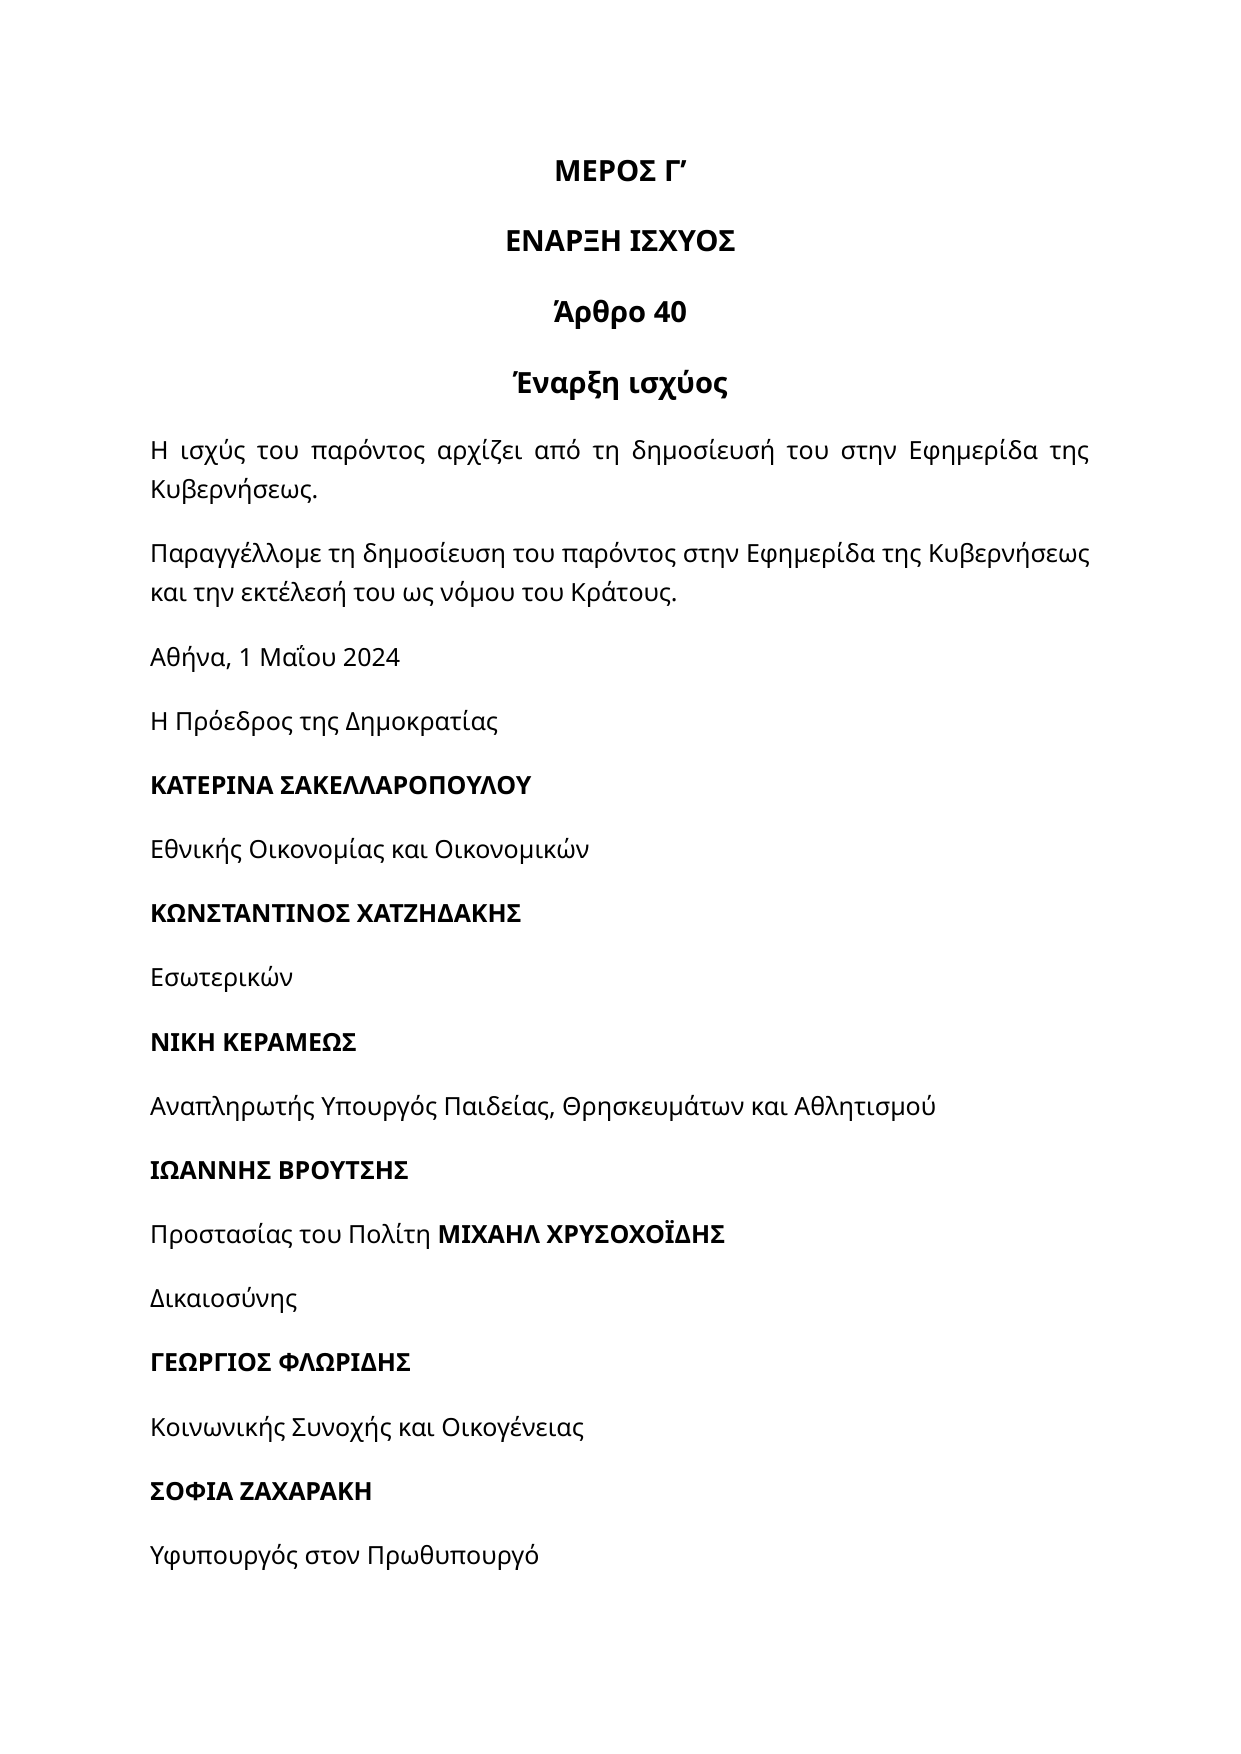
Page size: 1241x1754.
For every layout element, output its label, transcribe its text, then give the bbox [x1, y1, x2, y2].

subtitle ΕΝΑΡΞΗ ΙΣΧΥΟΣ [150, 221, 1090, 260]
text Η Πρόεδρος της Δημοκρατίας [150, 703, 1090, 737]
text ΣΟΦΙΑ ΖΑΧΑΡΑΚΗ [150, 1473, 1090, 1507]
text Εσωτερικών [150, 960, 1090, 994]
text ΚΑΤΕΡΙΝΑ ΣΑΚΕΛΛΑΡΟΠΟΥΛΟΥ [150, 767, 1090, 802]
text Προστασίας του Πολίτη ΜΙΧΑΗΛ ΧΡΥΣΟΧΟΪΔΗΣ [150, 1217, 1090, 1251]
text ΙΩΑΝΝΗΣ ΒΡΟΥΤΣΗΣ [150, 1152, 1090, 1187]
text Εθνικής Οικονομίας και Οικονομικών [150, 832, 1090, 866]
text ΚΩΝΣΤΑΝΤΙΝΟΣ ΧΑΤΖΗΔΑΚΗΣ [150, 896, 1090, 930]
text ΝΙΚΗ ΚΕΡΑΜΕΩΣ [150, 1024, 1090, 1058]
text Αναπληρωτής Υπουργός Παιδείας, Θρησκευμάτων και Αθλητισμού [150, 1088, 1090, 1122]
text Η ισχύς του παρόντος αρχίζει από τη δημοσίευσή του στην Εφημερίδα της Κυβερνήσεως. [150, 432, 1090, 506]
subtitle ΜΕΡΟΣ Γ’ [150, 150, 1090, 190]
subtitle Έναρξη ισχύος [150, 362, 1090, 402]
text Δικαιοσύνης [150, 1281, 1090, 1315]
text ΓΕΩΡΓΙΟΣ ΦΛΩΡΙΔΗΣ [150, 1345, 1090, 1379]
subtitle Άρθρο 40 [150, 291, 1090, 331]
text Κοινωνικής Συνοχής και Οικογένειας [150, 1409, 1090, 1443]
text Υφυπουργός στον Πρωθυπουργό [150, 1537, 1090, 1572]
text Παραγγέλλομε τη δημοσίευση του παρόντος στην Εφημερίδα της Κυβερνήσεως και την εκτέλεσή του ως νόμου του Κράτους. [150, 536, 1090, 609]
text Αθήνα, 1 Μαΐου 2024 [150, 639, 1090, 673]
